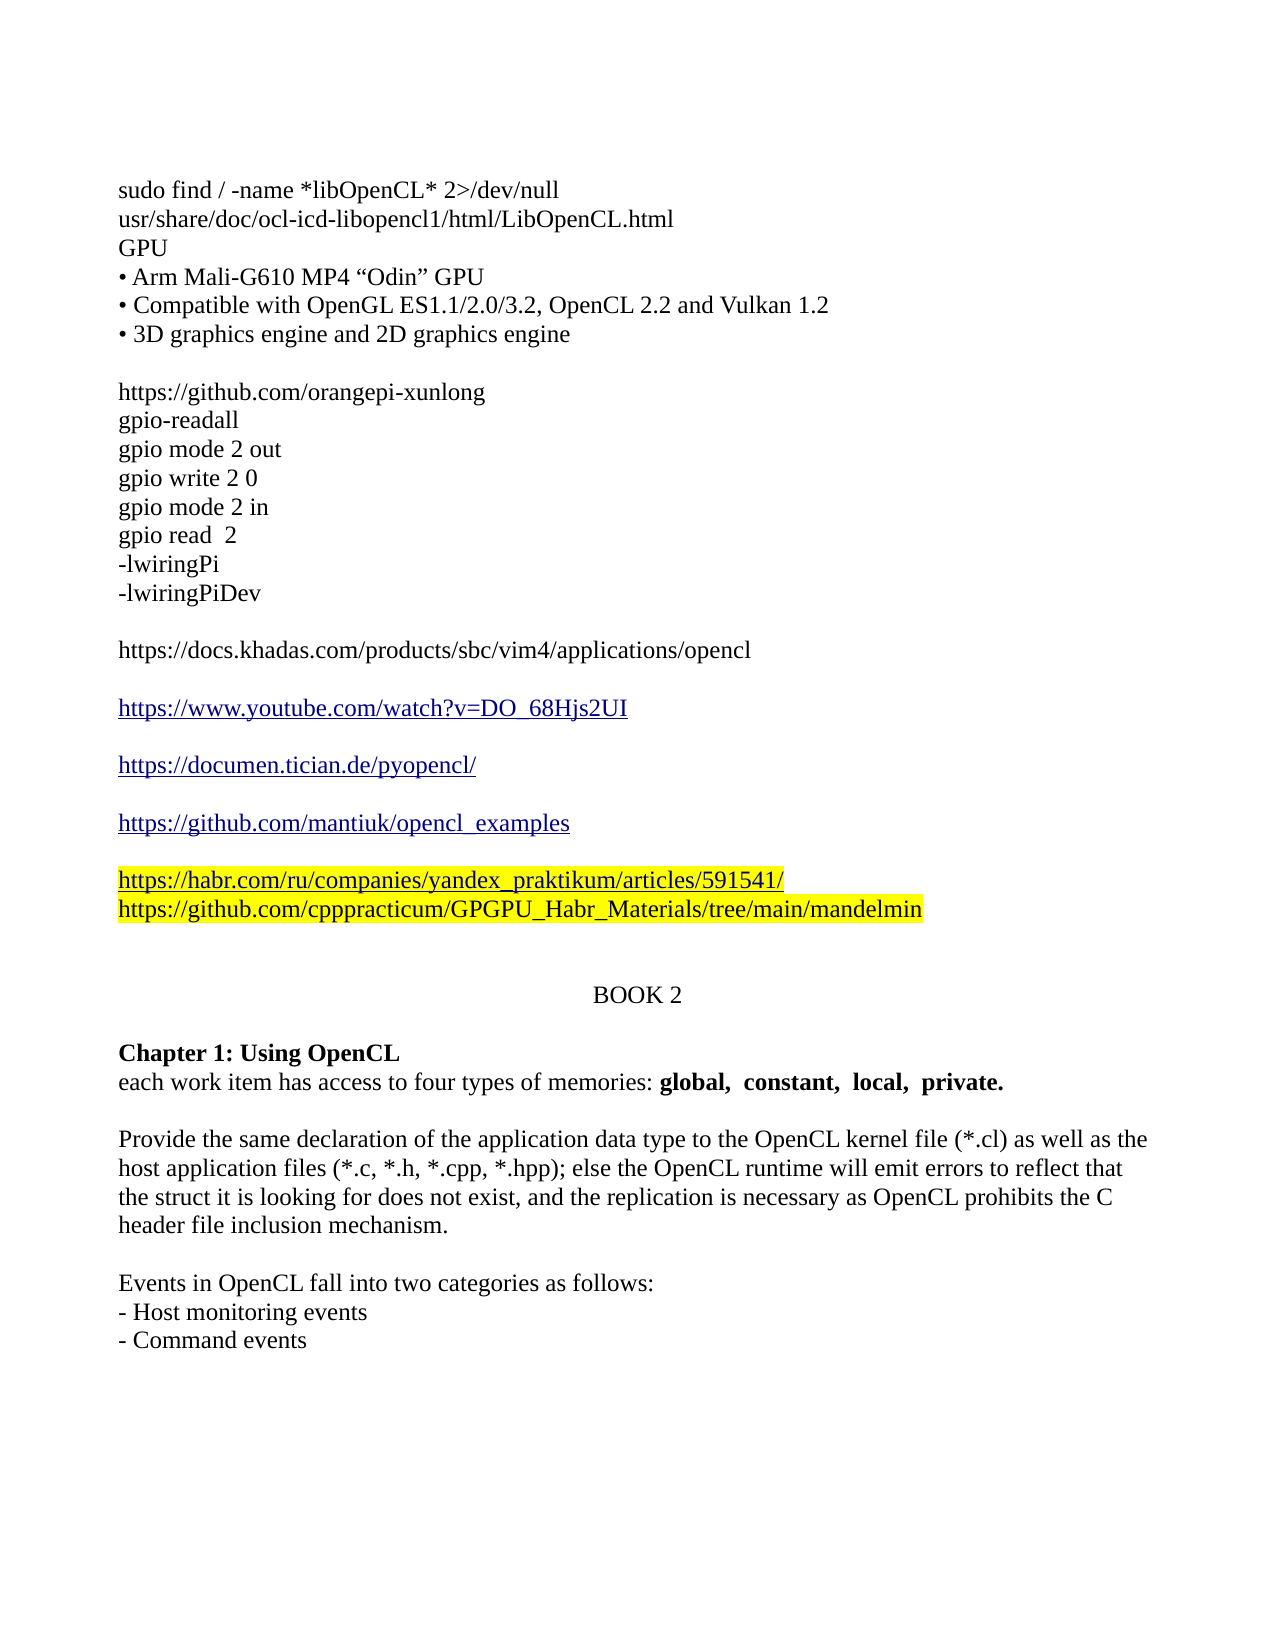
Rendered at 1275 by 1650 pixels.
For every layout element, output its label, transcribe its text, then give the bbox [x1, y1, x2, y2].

text https://docs.khadas.com/products/sbc/vim4/applications/opencl [118, 636, 1157, 664]
text • Compatible with OpenGL ES1.1/2.0/3.2, OpenCL 2.2 and Vulkan 1.2 [118, 291, 1157, 319]
text BOOK 2 [118, 981, 1157, 1009]
text gpio-readall [118, 406, 1157, 434]
text each work item has access to four types of memories: global, constant, local, private. [118, 1067, 1157, 1096]
text GPU [118, 233, 1157, 262]
text Provide the same declaration of the application data type to the OpenCL kernel file (*.cl) as well as the host application files (*.c, *.h, *.cpp, *.hpp); else the OpenCL runtime will emit errors to reflect that the struct it is looking for does not exist, and the replication is necessary as OpenCL prohibits the C header file inclusion mechanism. [118, 1124, 1157, 1239]
text gpio mode 2 in [118, 492, 1157, 521]
text - Command events [118, 1326, 1157, 1354]
text gpio write 2 0 [118, 463, 1157, 492]
text • 3D graphics engine and 2D graphics engine [118, 319, 1157, 348]
text https://github.com/orangepi-xunlong [118, 377, 1157, 406]
text https://habr.com/ru/companies/yandex_praktikum/articles/591541/ [118, 866, 1157, 894]
text gpio mode 2 out [118, 434, 1157, 463]
text Chapter 1: Using OpenCL [118, 1038, 1157, 1067]
text -lwiringPiDev [118, 578, 1157, 607]
text sudo find / -name *libOpenCL* 2>/dev/null [118, 176, 1157, 204]
text - Host monitoring events [118, 1297, 1157, 1326]
text gpio read 2 [118, 521, 1157, 549]
text • Arm Mali-G610 MP4 “Odin” GPU [118, 262, 1157, 291]
text https://github.com/cpppracticum/GPGPU_Habr_Materials/tree/main/mandelmin [118, 894, 1157, 923]
text usr/share/doc/ocl-icd-libopencl1/html/LibOpenCL.html [118, 204, 1157, 233]
text https://www.youtube.com/watch?v=DO_68Hjs2UI [118, 693, 1157, 722]
text https://github.com/mantiuk/opencl_examples [118, 808, 1157, 837]
text https://documen.tician.de/pyopencl/ [118, 751, 1157, 779]
text -lwiringPi [118, 549, 1157, 578]
text Events in OpenCL fall into two categories as follows: [118, 1268, 1157, 1297]
